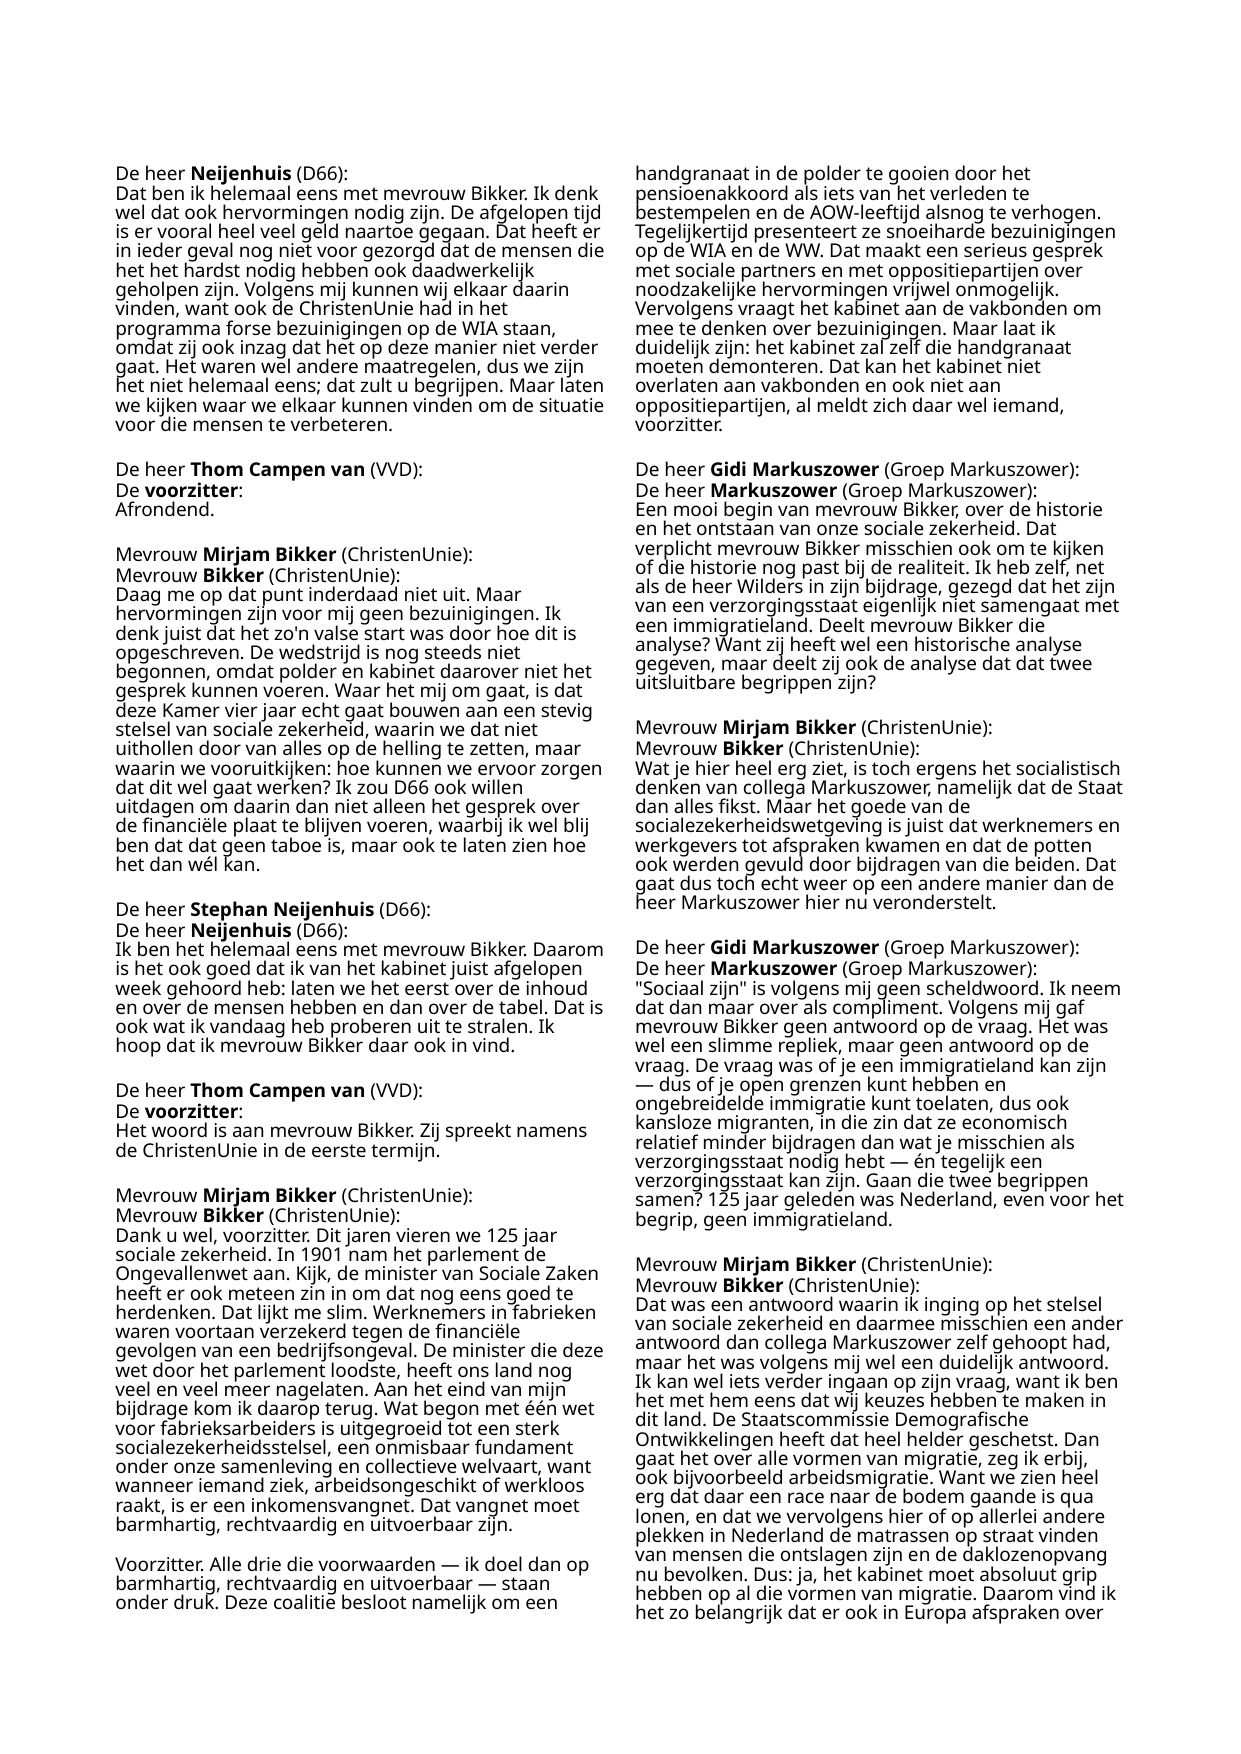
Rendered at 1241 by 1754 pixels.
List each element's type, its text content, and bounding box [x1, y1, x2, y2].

text Dat was een antwoord waarin ik inging op het stelsel van sociale zekerheid en daarmee misschien een ander antwoord dan collega Markuszower zelf gehoopt had, maar het was volgens mij wel een duidelijk antwoord. Ik kan wel iets verder ingaan op zijn vraag, want ik ben het met hem eens dat wij keuzes hebben te maken in dit land. De Staatscommissie Demografische Ontwikkelingen heeft dat heel helder geschetst. Dan gaat het over alle vormen van migratie, zeg ik erbij, ook bijvoorbeeld arbeidsmigratie. Want we zien heel erg dat daar een race naar de bodem gaande is qua lonen, en dat we vervolgens hier of op allerlei andere plekken in Nederland de matrassen op straat vinden van mensen die ontslagen zijn en de daklozenopvang nu bevolken. Dus: ja, het kabinet moet absoluut grip hebben op al die vormen van migratie. Daarom vind ik het zo belangrijk dat er ook in Europa afspraken over [635, 1296, 1125, 1623]
text De heer Markuszower (Groep Markuszower): [635, 482, 1125, 501]
text Mevrouw Bikker (ChristenUnie): [635, 1277, 1125, 1296]
text Mevrouw Bikker (ChristenUnie): [635, 740, 1125, 759]
text Dank u wel, voorzitter. Dit jaren vieren we 125 jaar sociale zekerheid. In 1901 nam het parlement de Ongevallenwet aan. Kijk, de minister van Sociale Zaken heeft er ook meteen zin in om dat nog eens goed te herdenken. Dat lijkt me slim. Werknemers in fabrieken waren voortaan verzekerd tegen de financiële gevolgen van een bedrijfsongeval. De minister die deze wet door het parlement loodste, heeft ons land nog veel en veel meer nagelaten. Aan het eind van mijn bijdrage kom ik daarop terug. Wat begon met één wet voor fabrieksarbeiders is uitgegroeid tot een sterk socialezekerheidsstelsel, een onmisbaar fundament onder onze samenleving en collectieve welvaart, want wanneer iemand ziek, arbeidsongeschikt of werkloos raakt, is er een inkomensvangnet. Dat vangnet moet barmhartig, rechtvaardig en uitvoerbaar zijn. [115, 1227, 605, 1535]
text Een mooi begin van mevrouw Bikker, over de historie en het ontstaan van onze sociale zekerheid. Dat verplicht mevrouw Bikker misschien ook om te kijken of die historie nog past bij de realiteit. Ik heb zelf, net als de heer Wilders in zijn bijdrage, gezegd dat het zijn van een verzorgingsstaat eigenlijk niet samengaat met een immigratieland. Deelt mevrouw Bikker die analyse? Want zij heeft wel een historische analyse gegeven, maar deelt zij ook de analyse dat dat twee uitsluitbare begrippen zijn? [635, 501, 1125, 694]
text De heer Thom Campen van (VVD): [115, 456, 605, 482]
text Dat ben ik helemaal eens met mevrouw Bikker. Ik denk wel dat ook hervormingen nodig zijn. De afgelopen tijd is er vooral heel veel geld naartoe gegaan. Dat heeft er in ieder geval nog niet voor gezorgd dat de mensen die het het hardst nodig hebben ook daadwerkelijk geholpen zijn. Volgens mij kunnen wij elkaar daarin vinden, want ook de ChristenUnie had in het programma forse bezuinigingen op de WIA staan, omdat zij ook inzag dat het op deze manier niet verder gaat. Het waren wel andere maatregelen, dus we zijn het niet helemaal eens; dat zult u begrijpen. Maar laten we kijken waar we elkaar kunnen vinden om de situatie voor die mensen te verbeteren. [115, 184, 605, 435]
text Mevrouw Mirjam Bikker (ChristenUnie): [115, 541, 605, 567]
text De heer Gidi Markuszower (Groep Markuszower): [635, 934, 1125, 960]
text handgranaat in de polder te gooien door het pensioenakkoord als iets van het verleden te bestempelen en de AOW-leeftijd alsnog te verhogen. Tegelijkertijd presenteert ze snoeiharde bezuinigingen op de WIA en de WW. Dat maakt een serieus gesprek met sociale partners en met oppositiepartijen over noodzakelijke hervormingen vrijwel onmogelijk. Vervolgens vraagt het kabinet aan de vakbonden om mee te denken over bezuinigingen. Maar laat ik duidelijk zijn: het kabinet zal zelf die handgranaat moeten demonteren. Dat kan het kabinet niet overlaten aan vakbonden en ook niet aan oppositiepartijen, al meldt zich daar wel iemand, voorzitter. [635, 165, 1125, 435]
text Mevrouw Bikker (ChristenUnie): [115, 567, 605, 586]
text Ik ben het helemaal eens met mevrouw Bikker. Daarom is het ook goed dat ik van het kabinet juist afgelopen week gehoord heb: laten we het eerst over de inhoud en over de mensen hebben en dan over de tabel. Dat is ook wat ik vandaag heb proberen uit te stralen. Ik hoop dat ik mevrouw Bikker daar ook in vind. [115, 941, 605, 1057]
text Voorzitter. Alle drie die voorwaarden — ik doel dan op barmhartig, rechtvaardig en uitvoerbaar — staan onder druk. Deze coalitie besloot namelijk om een [115, 1556, 605, 1614]
text De heer Neijenhuis (D66): [115, 922, 605, 941]
text De heer Markuszower (Groep Markuszower): [635, 960, 1125, 979]
text Daag me op dat punt inderdaad niet uit. Maar hervormingen zijn voor mij geen bezuinigingen. Ik denk juist dat het zo'n valse start was door hoe dit is opgeschreven. De wedstrijd is nog steeds niet begonnen, omdat polder en kabinet daarover niet het gesprek kunnen voeren. Waar het mij om gaat, is dat deze Kamer vier jaar echt gaat bouwen aan een stevig stelsel van sociale zekerheid, waarin we dat niet uithollen door van alles op de helling te zetten, maar waarin we vooruitkijken: hoe kunnen we ervoor zorgen dat dit wel gaat werken? Ik zou D66 ook willen uitdagen om daarin dan niet alleen het gesprek over de financiële plaat te blijven voeren, waarbij ik wel blij ben dat dat geen taboe is, maar ook te laten zien hoe het dan wél kan. [115, 586, 605, 875]
text Mevrouw Mirjam Bikker (ChristenUnie): [635, 714, 1125, 740]
text Het woord is aan mevrouw Bikker. Zij spreekt namens de ChristenUnie in de eerste termijn. [115, 1122, 605, 1161]
text De heer Gidi Markuszower (Groep Markuszower): [635, 456, 1125, 482]
text "Sociaal zijn" is volgens mij geen scheldwoord. Ik neem dat dan maar over als compliment. Volgens mij gaf mevrouw Bikker geen antwoord op de vraag. Het was wel een slimme repliek, maar geen antwoord op de vraag. De vraag was of je een immigratieland kan zijn — dus of je open grenzen kunt hebben en ongebreidelde immigratie kunt toelaten, dus ook kansloze migranten, in die zin dat ze economisch relatief minder bijdragen dan wat je misschien als verzorgingsstaat nodig hebt — én tegelijk een verzorgingsstaat kan zijn. Gaan die twee begrippen samen? 125 jaar geleden was Nederland, even voor het begrip, geen immigratieland. [635, 979, 1125, 1230]
text Afrondend. [115, 501, 605, 520]
text De voorzitter: [115, 482, 605, 501]
text De voorzitter: [115, 1103, 605, 1122]
text De heer Thom Campen van (VVD): [115, 1077, 605, 1103]
text De heer Stephan Neijenhuis (D66): [115, 896, 605, 922]
text Wat je hier heel erg ziet, is toch ergens het socialistisch denken van collega Markuszower, namelijk dat de Staat dan alles fikst. Maar het goede van de socialezekerheidswetgeving is juist dat werknemers en werkgevers tot afspraken kwamen en dat de potten ook werden gevuld door bijdragen van die beiden. Dat gaat dus toch echt weer op een andere manier dan de heer Markuszower hier nu veronderstelt. [635, 759, 1125, 914]
text Mevrouw Mirjam Bikker (ChristenUnie): [115, 1182, 605, 1207]
text De heer Neijenhuis (D66): [115, 165, 605, 184]
text Mevrouw Bikker (ChristenUnie): [115, 1207, 605, 1227]
text Mevrouw Mirjam Bikker (ChristenUnie): [635, 1251, 1125, 1277]
